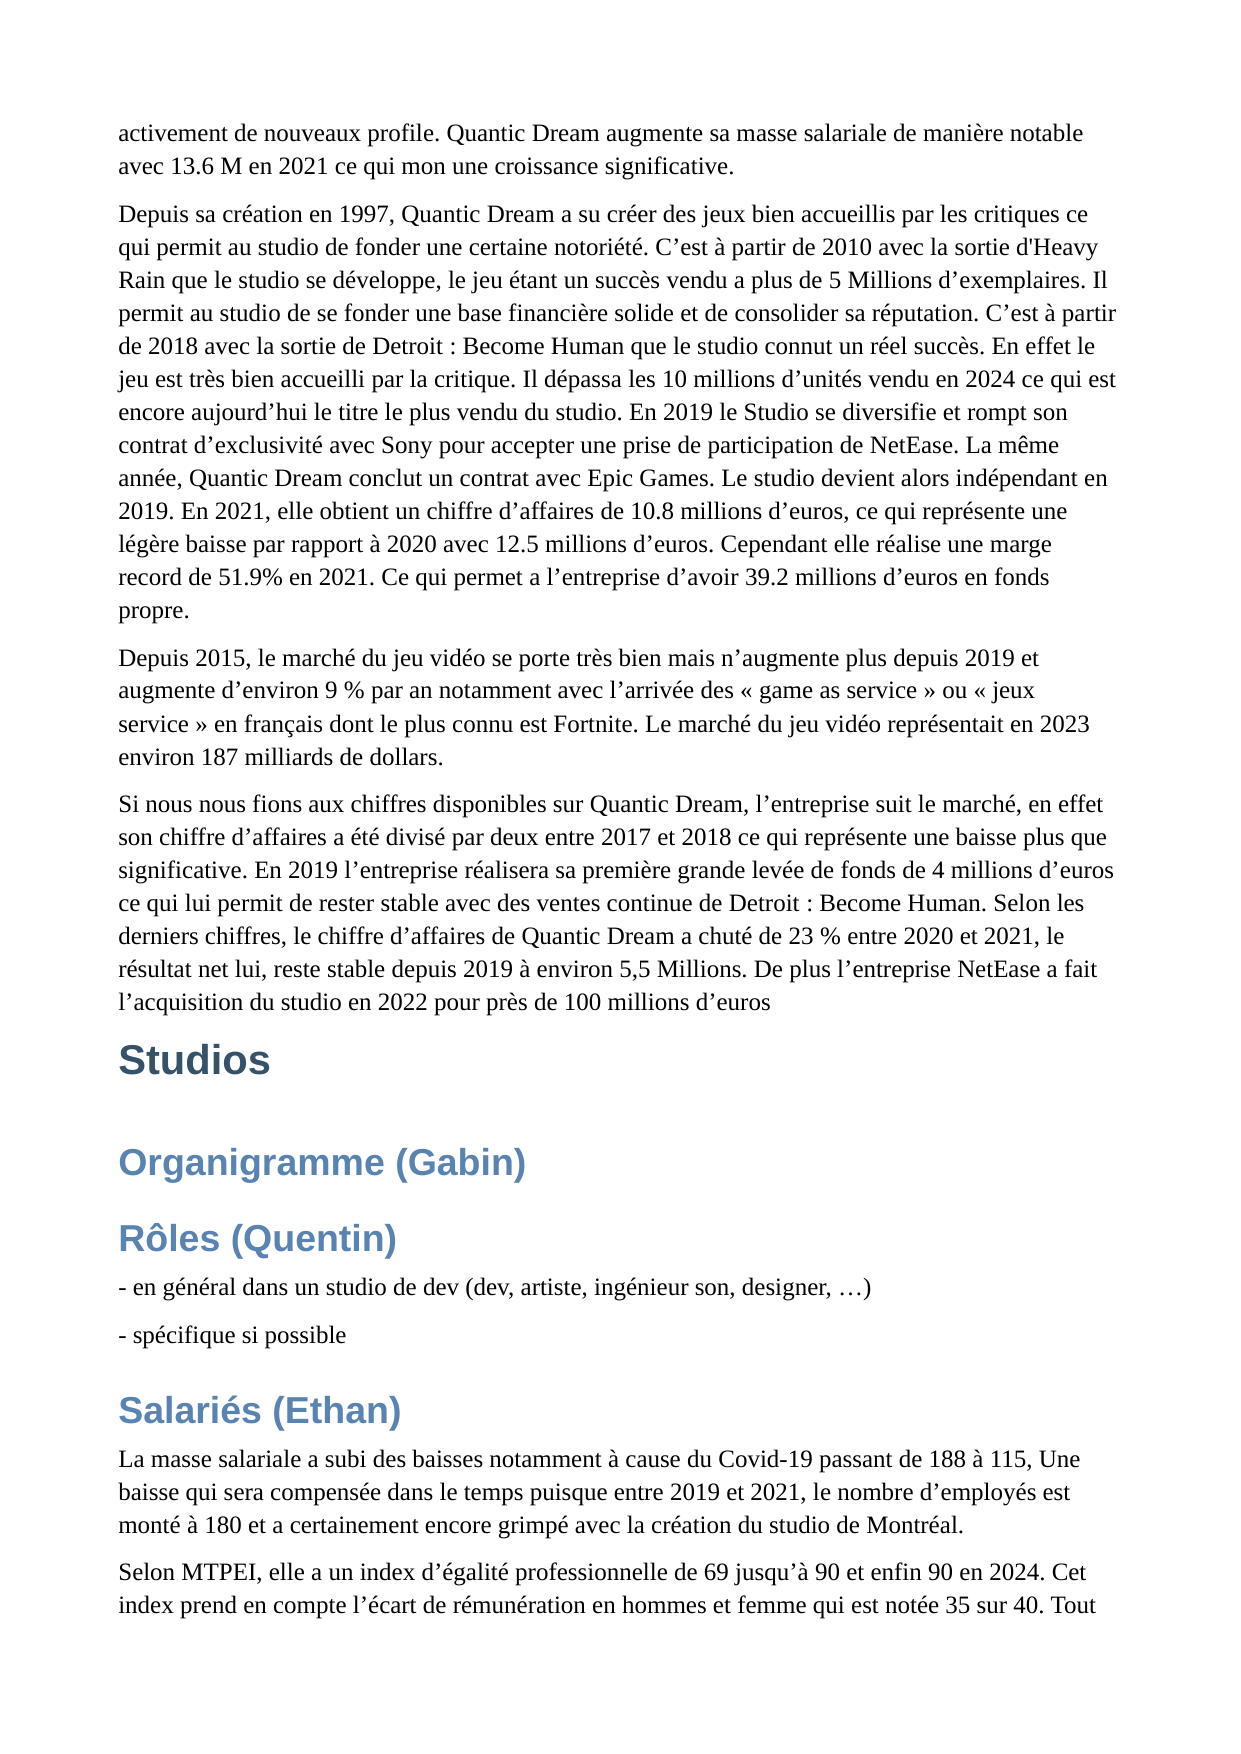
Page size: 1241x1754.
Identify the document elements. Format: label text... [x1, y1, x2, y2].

text La masse salariale a subi des baisses notamment à cause du Covid-19 passant de 188 à 115, Une baisse qui sera compensée dans le temps puisque entre 2019 et 2021, le nombre d’employés est monté à 180 et a certainement encore grimpé avec la création du studio de Montréal. [118, 1444, 1122, 1539]
text - spécifique si possible [118, 1320, 1122, 1348]
subtitle Studios [118, 1035, 1122, 1083]
text Selon MTPEI, elle a un index d’égalité professionnelle de 69 jusqu’à 90 et enfin 90 en 2024. Cet index prend en compte l’écart de rémunération en hommes et femme qui est notée 35 sur 40. Tout [118, 1557, 1122, 1619]
text Si nous nous fions aux chiffres disponibles sur Quantic Dream, l’entreprise suit le marché, en effet son chiffre d’affaires a été divisé par deux entre 2017 et 2018 ce qui représente une baisse plus que significative. En 2019 l’entreprise réalisera sa première grande levée de fonds de 4 millions d’euros ce qui lui permit de rester stable avec des ventes continue de Detroit : Become Human. Selon les derniers chiffres, le chiffre d’affaires de Quantic Dream a chuté de 23 % entre 2020 et 2021, le résultat net lui, reste stable depuis 2019 à environ 5,5 Millions. De plus l’entreprise NetEase a fait l’acquisition du studio en 2022 pour près de 100 millions d’euros [118, 789, 1122, 1016]
text Depuis 2015, le marché du jeu vidéo se porte très bien mais n’augmente plus depuis 2019 et augmente d’environ 9 % par an notamment avec l’arrivée des « game as service » ou « jeux service » en français dont le plus connu est Fortnite. Le marché du jeu vidéo représentait en 2023 environ 187 milliards de dollars. [118, 643, 1122, 770]
subtitle Organigramme (Gabin) [118, 1140, 1122, 1183]
text - en général dans un studio de dev (dev, artiste, ingénieur son, designer, …) [118, 1272, 1122, 1301]
text Depuis sa création en 1997, Quantic Dream a su créer des jeux bien accueillis par les critiques ce qui permit au studio de fonder une certaine notoriété. C’est à partir de 2010 avec la sortie d'Heavy Rain que le studio se développe, le jeu étant un succès vendu a plus de 5 Millions d’exemplaires. Il permit au studio de se fonder une base financière solide et de consolider sa réputation. C’est à partir de 2018 avec la sortie de Detroit : Become Human que le studio connut un réel succès. En effet le jeu est très bien accueilli par la critique. Il dépassa les 10 millions d’unités vendu en 2024 ce qui est encore aujourd’hui le titre le plus vendu du studio. En 2019 le Studio se diversifie et rompt son contrat d’exclusivité avec Sony pour accepter une prise de participation de NetEase. La même année, Quantic Dream conclut un contrat avec Epic Games. Le studio devient alors indépendant en 2019. En 2021, elle obtient un chiffre d’affaires de 10.8 millions d’euros, ce qui représente une légère baisse par rapport à 2020 avec 12.5 millions d’euros. Cependant elle réalise une marge record de 51.9% en 2021. Ce qui permet a l’entreprise d’avoir 39.2 millions d’euros en fonds propre. [118, 199, 1122, 624]
text activement de nouveaux profile. Quantic Dream augmente sa masse salariale de manière notable avec 13.6 M en 2021 ce qui mon une croissance significative. [118, 118, 1122, 180]
subtitle Rôles (Quentin) [118, 1217, 1122, 1260]
subtitle Salariés (Ethan) [118, 1388, 1122, 1431]
